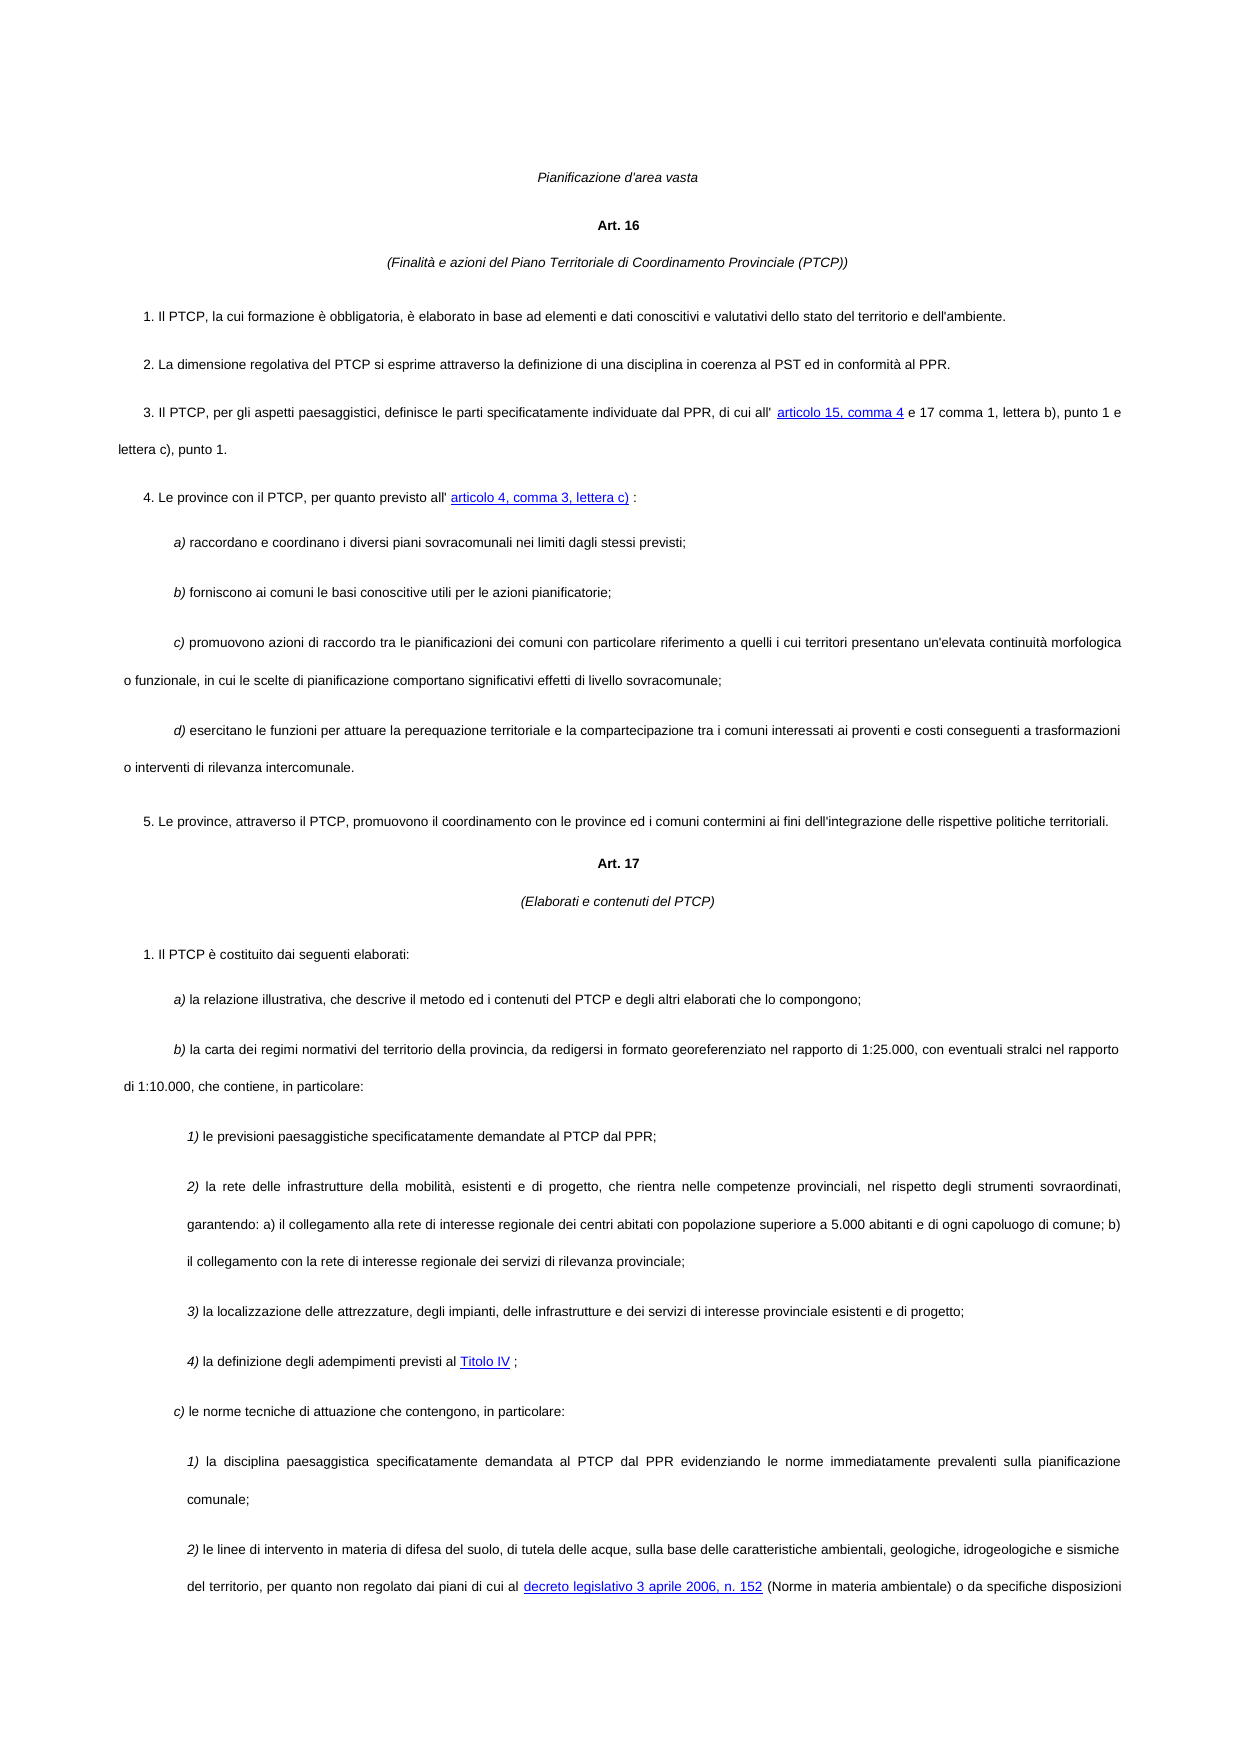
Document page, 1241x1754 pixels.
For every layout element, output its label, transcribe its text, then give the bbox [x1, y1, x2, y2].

table_header Pianificazione d'area vasta Art. 16 (Finalità e azioni del Piano Territoriale di Coordinamento Provinciale (PTCP)) 1. Il PTCP, la cui formazione è obbligatoria, è elaborato in base ad elementi e dati conoscitivi e valutativi dello stato del territorio e dell'ambiente. 2. La dimensione regolativa del PTCP si esprime attraverso la definizione di una disciplina in coerenza al PST ed in conformità al PPR. 3. Il PTCP, per gli aspetti paesaggistici, definisce le parti specificatamente individuate dal PPR, di cui all' articolo 15, comma 4 e 17 comma 1, lettera b), punto 1 e lettera c), punto 1. 4. Le province con il PTCP, per quanto previsto all' articolo 4, comma 3, lettera c) : a) raccordano e coordinano i diversi piani sovracomunali nei limiti dagli stessi previsti; b) forniscono ai comuni le basi conoscitive utili per le azioni pianificatorie; c) promuovono azioni di raccordo tra le pianificazioni dei comuni con particolare riferimento a quelli i cui territori presentano un'elevata continuità morfologica o funzionale, in cui le scelte di pianificazione comportano significativi effetti di livello sovracomunale; d) esercitano le funzioni per attuare la perequazione territoriale e la compartecipazione tra i comuni interessati ai proventi e costi conseguenti a trasformazioni o interventi di rilevanza intercomunale. 5. Le province, attraverso il PTCP, promuovono il coordinamento con le province ed i comuni contermini ai fini dell'integrazione delle rispettive politiche territoriali. Art. 17 (Elaborati e contenuti del PTCP) 1. Il PTCP è costituito dai seguenti elaborati: a) la relazione illustrativa, che descrive il metodo ed i contenuti del PTCP e degli altri elaborati che lo compongono; b) la carta dei regimi normativi del territorio della provincia, da redigersi in formato georeferenziato nel rapporto di 1:25.000, con eventuali stralci nel rapporto di 1:10.000, che contiene, in particolare: 1) le previsioni paesaggistiche specificatamente demandate al PTCP dal PPR; 2) la rete delle infrastrutture della mobilità, esistenti e di progetto, che rientra nelle competenze provinciali, nel rispetto degli strumenti sovraordinati, garantendo: a) il collegamento alla rete di interesse regionale dei centri abitati con popolazione superiore a 5.000 abitanti e di ogni capoluogo di comune; b) il collegamento con la rete di interesse regionale dei servizi di rilevanza provinciale; 3) la localizzazione delle attrezzature, degli impianti, delle infrastrutture e dei servizi di interesse provinciale esistenti e di progetto; 4) la definizione degli adempimenti previsti al Titolo IV ; c) le norme tecniche di attuazione che contengono, in particolare: 1) la disciplina paesaggistica specificatamente demandata al PTCP dal PPR evidenziando le norme immediatamente prevalenti sulla pianificazione comunale; 2) le linee di intervento in materia di difesa del suolo, di tutela delle acque, sulla base delle caratteristiche ambientali, geologiche, idrogeologiche e sismiche del territorio, per quanto non regolato dai piani di cui al decreto legislativo 3 aprile 2006, n. 152 (Norme in materia ambientale) o da specifiche disposizioni [118, 148, 1122, 1595]
